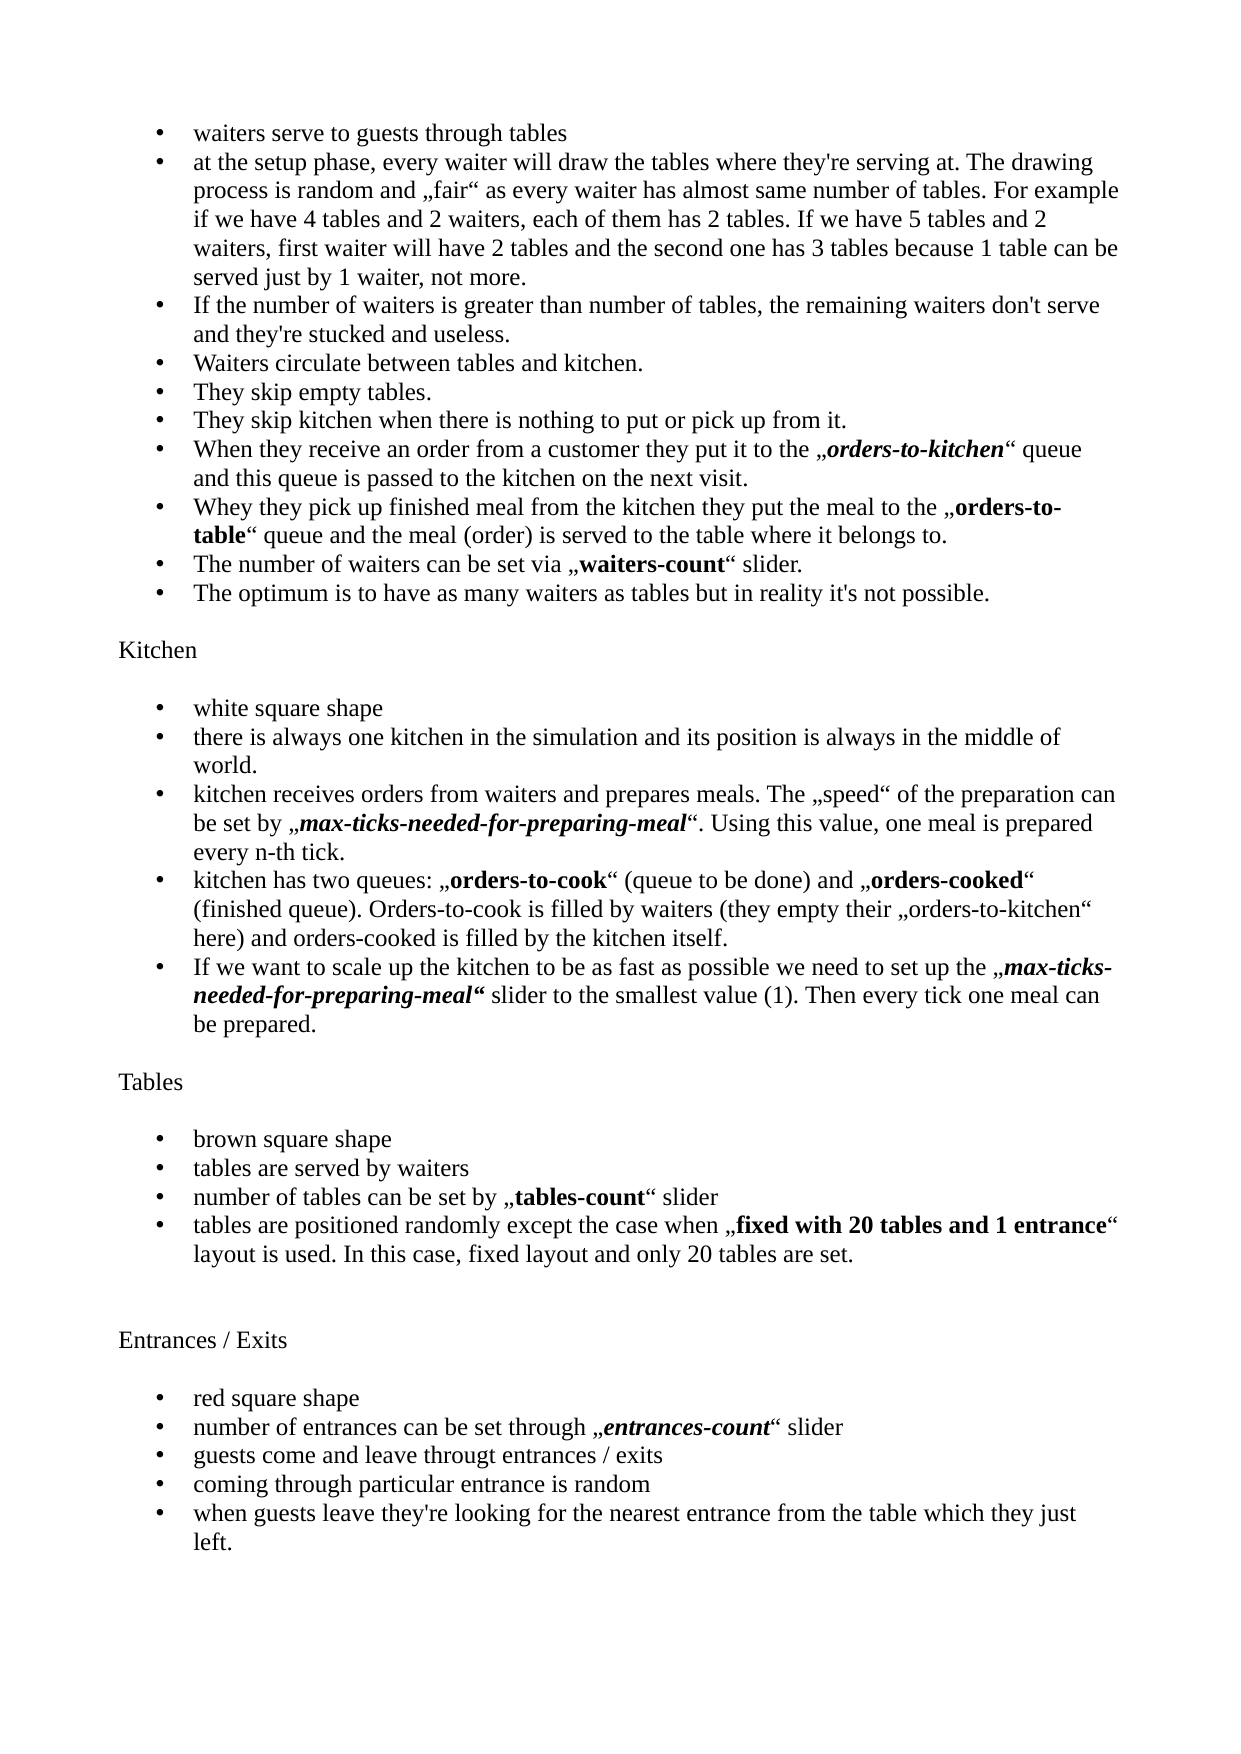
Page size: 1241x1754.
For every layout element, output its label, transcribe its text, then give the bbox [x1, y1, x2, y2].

list waiters serve to guests through tables [156, 118, 1122, 147]
list red square shape [156, 1383, 1122, 1412]
list If we want to scale up the kitchen to be as fast as possible we need to set up the „max-ticks-needed-for-preparing-meal“ slider to the smallest value (1). Then every tick one meal can be prepared. [156, 952, 1122, 1038]
text Tables [118, 1067, 1122, 1096]
list The number of waiters can be set via „waiters-count“ slider. [156, 549, 1122, 578]
list If the number of waiters is greater than number of tables, the remaining waiters don't serve and they're stucked and useless. [156, 291, 1122, 348]
list When they receive an order from a customer they put it to the „orders-to-kitchen“ queue and this queue is passed to the kitchen on the next visit. [156, 434, 1122, 492]
list there is always one kitchen in the simulation and its position is always in the middle of world. [156, 722, 1122, 779]
list tables are served by waiters [156, 1153, 1122, 1182]
list number of entrances can be set through „entrances-count“ slider [156, 1412, 1122, 1441]
list brown square shape [156, 1124, 1122, 1153]
list kitchen has two queues: „orders-to-cook“ (queue to be done) and „orders-cooked“ (finished queue). Orders-to-cook is filled by waiters (they empty their „orders-to-kitchen“ here) and orders-cooked is filled by the kitchen itself. [156, 866, 1122, 952]
list They skip empty tables. [156, 377, 1122, 406]
list Waiters circulate between tables and kitchen. [156, 348, 1122, 377]
list They skip kitchen when there is nothing to put or pick up from it. [156, 406, 1122, 434]
text Entrances / Exits [118, 1326, 1122, 1354]
list at the setup phase, every waiter will draw the tables where they're serving at. The drawing process is random and „fair“ as every waiter has almost same number of tables. For example if we have 4 tables and 2 waiters, each of them has 2 tables. If we have 5 tables and 2 waiters, first waiter will have 2 tables and the second one has 3 tables because 1 table can be served just by 1 waiter, not more. [156, 147, 1122, 291]
list coming through particular entrance is random [156, 1469, 1122, 1498]
list Whey they pick up finished meal from the kitchen they put the meal to the „orders-to-table“ queue and the meal (order) is served to the table where it belongs to. [156, 492, 1122, 549]
list white square shape [156, 693, 1122, 722]
list when guests leave they're looking for the nearest entrance from the table which they just left. [156, 1498, 1122, 1556]
list The optimum is to have as many waiters as tables but in reality it's not possible. [156, 578, 1122, 607]
list guests come and leave througt entrances / exits [156, 1441, 1122, 1469]
list number of tables can be set by „tables-count“ slider [156, 1182, 1122, 1211]
list tables are positioned randomly except the case when „fixed with 20 tables and 1 entrance“ layout is used. In this case, fixed layout and only 20 tables are set. [156, 1211, 1122, 1268]
text Kitchen [118, 636, 1122, 664]
list kitchen receives orders from waiters and prepares meals. The „speed“ of the preparation can be set by „max-ticks-needed-for-preparing-meal“. Using this value, one meal is prepared every n-th tick. [156, 779, 1122, 866]
